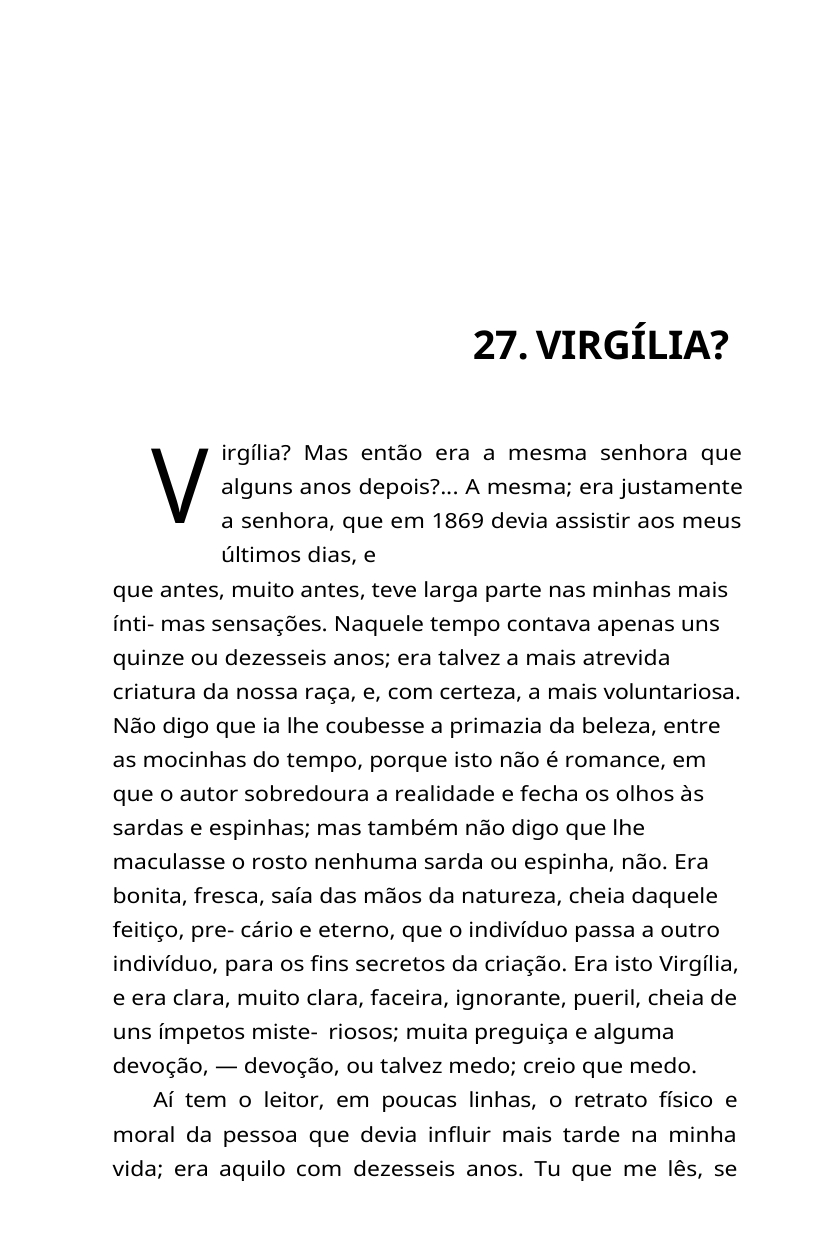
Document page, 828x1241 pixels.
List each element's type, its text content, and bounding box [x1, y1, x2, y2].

text que antes, muito antes, teve larga parte nas minhas mais ínti- mas sensações. Naquele tempo contava apenas uns quinze ou dezesseis anos; era talvez a mais atrevida criatura da nossa raça, e, com certeza, a mais voluntariosa. Não digo que ia lhe coubesse a primazia da beleza, entre as mocinhas do tempo, porque isto não é romance, em que o autor sobredoura a realidade e fecha os olhos às sardas e espinhas; mas também não digo que lhe maculasse o rosto nenhuma sarda ou espinha, não. Era bonita, fresca, saía das mãos da natureza, cheia daquele feitiço, pre- cário e eterno, que o indivíduo passa a outro indivíduo, para os fins secretos da criação. Era isto Virgília, e era clara, muito clara, faceira, ignorante, pueril, cheia de uns ímpetos miste- riosos; muita preguiça e alguma devoção, — devoção, ou talvez medo; creio que medo. [112, 575, 745, 1080]
text Aí tem o leitor, em poucas linhas, o retrato físico e moral da pessoa que devia influir mais tarde na minha vida; era aquilo com dezesseis anos. Tu que me lês, se [112, 1086, 738, 1182]
text V [151, 421, 221, 550]
text irgília? Mas então era a mesma senhora que alguns anos depois?... A mesma; era justamente a senhora, que em 1869 devia assistir aos meus últimos dias, e [221, 438, 743, 569]
subtitle VIRGÍLIA? [473, 317, 787, 371]
